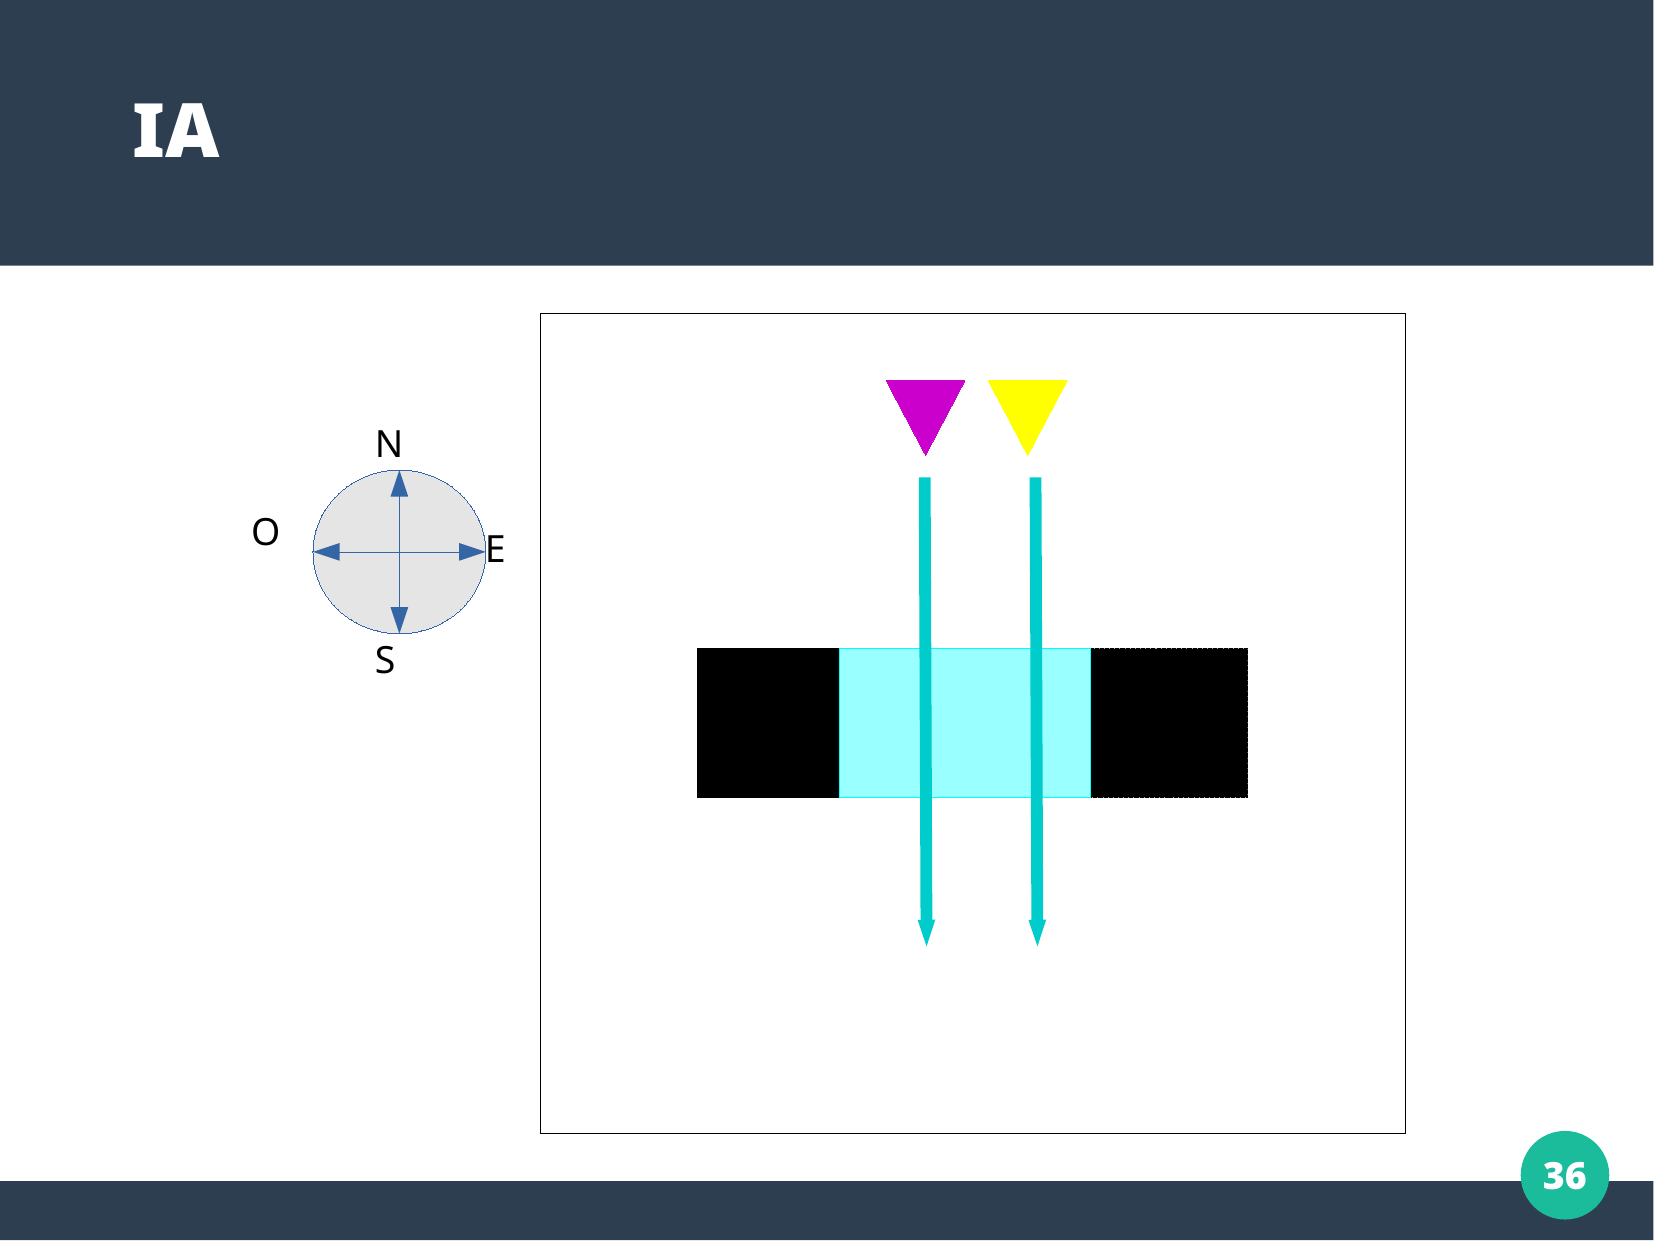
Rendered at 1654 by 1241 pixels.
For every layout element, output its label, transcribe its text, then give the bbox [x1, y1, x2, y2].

text_box [540, 313, 1406, 1134]
text_box [932, 648, 1030, 798]
text_box [886, 380, 965, 456]
text_box [313, 479, 399, 552]
title IA [59, 49, 1595, 207]
text_box O [236, 497, 309, 579]
text_box [988, 380, 1068, 456]
text_box N [360, 410, 431, 485]
text_box [697, 648, 920, 798]
text_box [312, 552, 399, 626]
text_box E [470, 514, 541, 590]
text_box S [360, 626, 431, 701]
text_box [400, 553, 476, 629]
text_box [1043, 648, 1248, 798]
text_box [400, 475, 476, 552]
